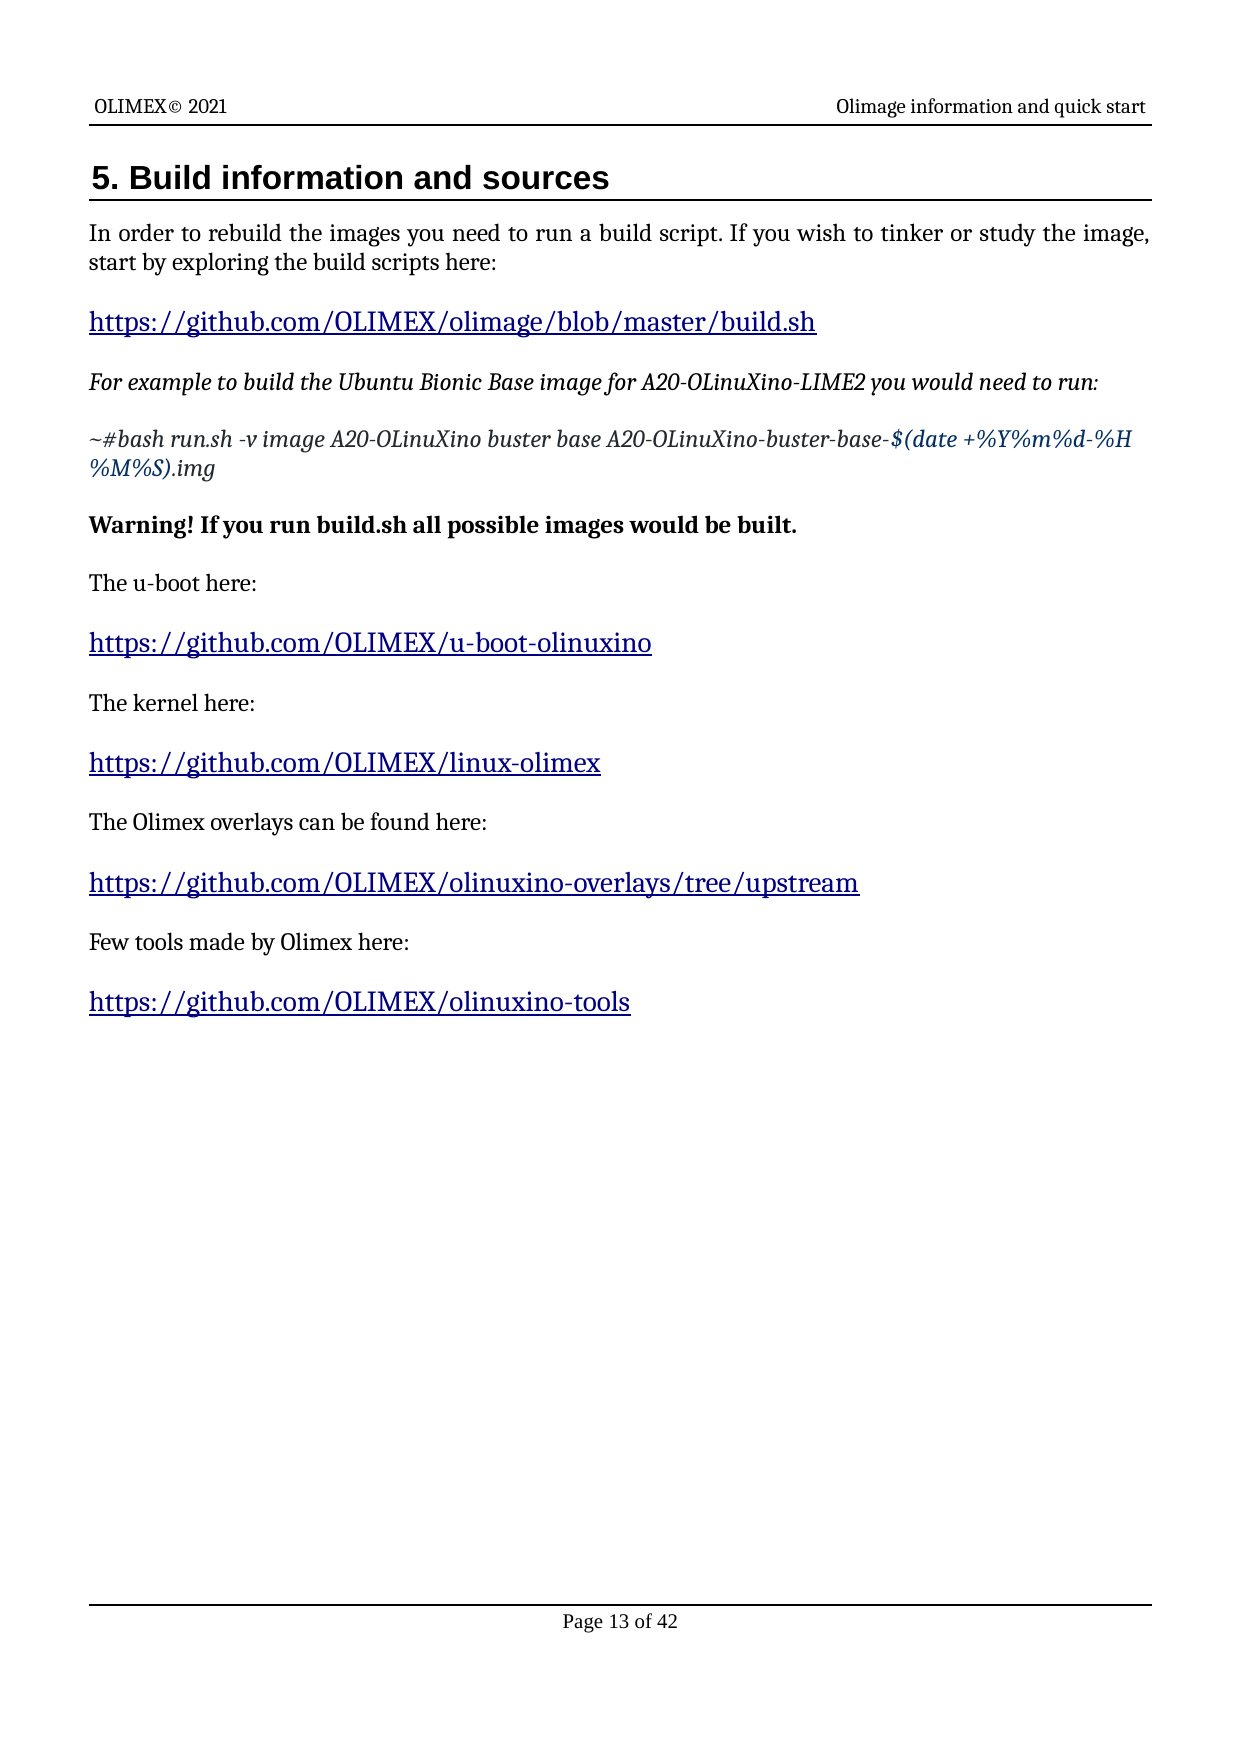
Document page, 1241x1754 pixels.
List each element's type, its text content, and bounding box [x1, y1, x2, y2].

text The Olimex overlays can be found here: [88, 808, 1152, 837]
subtitle 5. Build information and sources [88, 155, 1152, 201]
text https://github.com/OLIMEX/olinuxino-overlays/tree/upstream [88, 866, 1152, 899]
text https://github.com/OLIMEX/olinuxino-tools [88, 986, 1152, 1019]
text Few tools made by Olimex here: [88, 928, 1152, 957]
text https://github.com/OLIMEX/u-boot-olinuxino [88, 626, 1152, 660]
text ~#bash run.sh -v image A20-OLinuXino buster base A20-OLinuXino-buster-base-$(date +%Y%m%d-%H%M%S).img [88, 425, 1152, 482]
text https://github.com/OLIMEX/olimage/blob/master/build.sh [88, 305, 1152, 339]
text For example to build the Ubuntu Bionic Base image for A20-OLinuXino-LIME2 you would need to run: [88, 367, 1152, 396]
text The kernel here: [88, 688, 1152, 717]
text The u-boot here: [88, 569, 1152, 597]
text In order to rebuild the images you need to run a build script. If you wish to tinker or study the image, start by exploring the build scripts here: [88, 219, 1152, 276]
text Warning! If you run build.sh all possible images would be built. [88, 511, 1152, 540]
text https://github.com/OLIMEX/linux-olimex [88, 746, 1152, 779]
